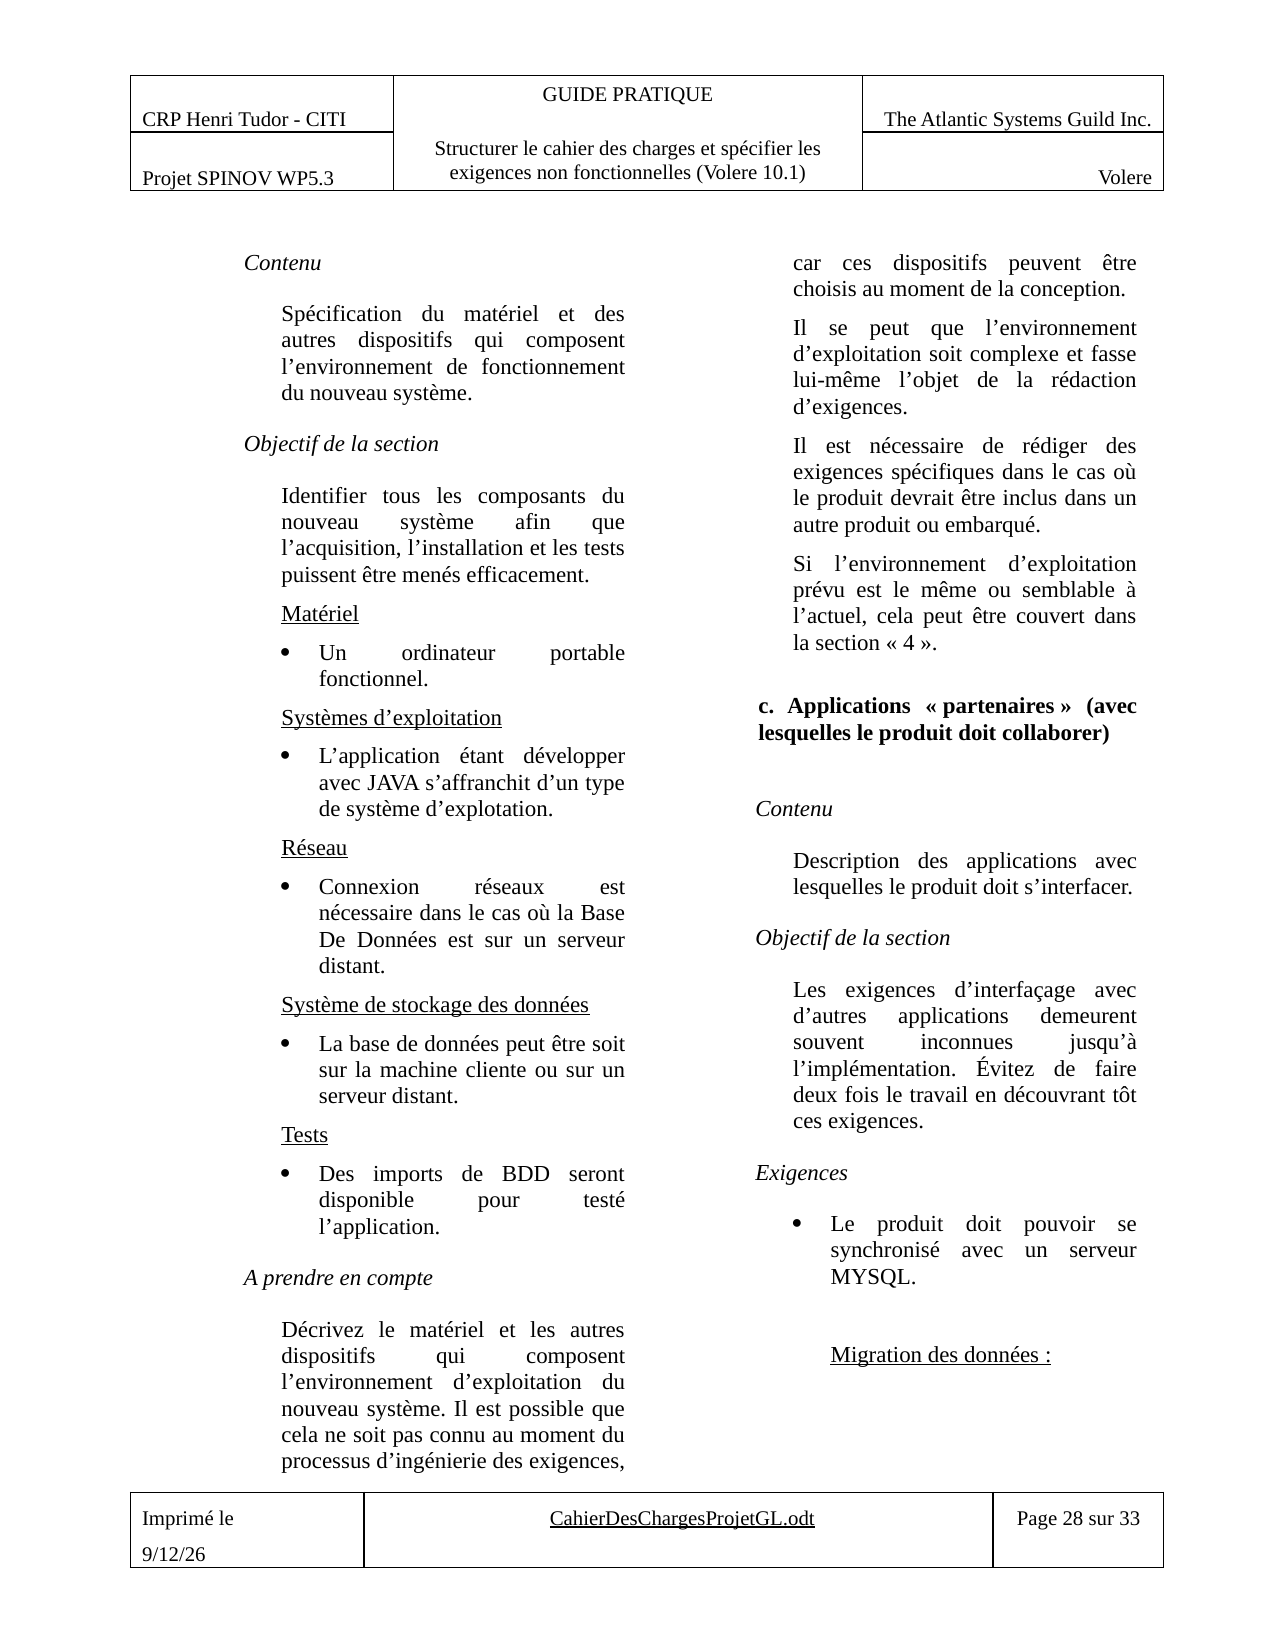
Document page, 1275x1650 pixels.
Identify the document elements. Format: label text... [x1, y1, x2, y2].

text Les exigences d’interfaçage avec d’autres applications demeurent souvent inconnues jusqu’à l’implémentation. Évitez de faire deux fois le travail en découvrant tôt ces exigences. [793, 976, 1137, 1134]
text Matériel [281, 600, 625, 626]
list Le produit doit pouvoir se synchronisé avec un serveur MYSQL. [793, 1210, 1137, 1289]
text Identifier tous les composants du nouveau système afin que l’acquisition, l’installation et les tests puissent être menés efficacement. [281, 482, 625, 587]
subtitle Objectif de la section [244, 430, 625, 457]
text Il se peut que l’environnement d’exploitation soit complexe et fasse lui-même l’objet de la rédaction d’exigences. [793, 314, 1137, 419]
text Réseau [281, 834, 625, 861]
text Il est nécessaire de rédiger des exigences spécifiques dans le cas où le produit devrait être inclus dans un autre produit ou embarqué. [793, 432, 1137, 537]
text Systèmes d’exploitation [281, 704, 625, 730]
subtitle c. Applications « partenaires » (avec lesquelles le produit doit collaborer) [758, 693, 1137, 745]
list La base de données peut être soit sur la machine cliente ou sur un serveur distant. [281, 1030, 625, 1109]
text Système de stockage des données [281, 991, 625, 1017]
list L’application étant développer avec JAVA s’affranchit d’un type de système d’explotation. [281, 743, 625, 822]
text Description des applications avec lesquelles le produit doit s’interfacer. [793, 847, 1137, 899]
text car ces dispositifs peuvent être choisis au moment de la conception. [793, 249, 1137, 301]
subtitle Contenu [755, 795, 1137, 822]
subtitle A prendre en compte [244, 1264, 625, 1291]
list Connexion réseaux est nécessaire dans le cas où la Base De Données est sur un serveur distant. [281, 873, 625, 978]
subtitle Exigences [755, 1159, 1137, 1185]
subtitle Objectif de la section [755, 924, 1137, 951]
text Décrivez le matériel et les autres dispositifs qui composent l’environnement d’exploitation du nouveau système. Il est possible que cela ne soit pas connu au moment du processus d’ingénierie des exigences, [281, 1316, 625, 1474]
list Un ordinateur portable fonctionnel. [281, 638, 625, 691]
text Tests [281, 1121, 625, 1148]
text Spécification du matériel et des autres dispositifs qui composent l’environnement de fonctionnement du nouveau système. [281, 300, 625, 405]
text Migration des données : [830, 1341, 1137, 1367]
text Si l’environnement d’exploitation prévu est le même ou semblable à l’actuel, cela peut être couvert dans la section « 4 ». [793, 550, 1137, 655]
list Des imports de BDD seront disponible pour testé l’application. [281, 1160, 625, 1239]
subtitle Contenu [244, 249, 625, 275]
